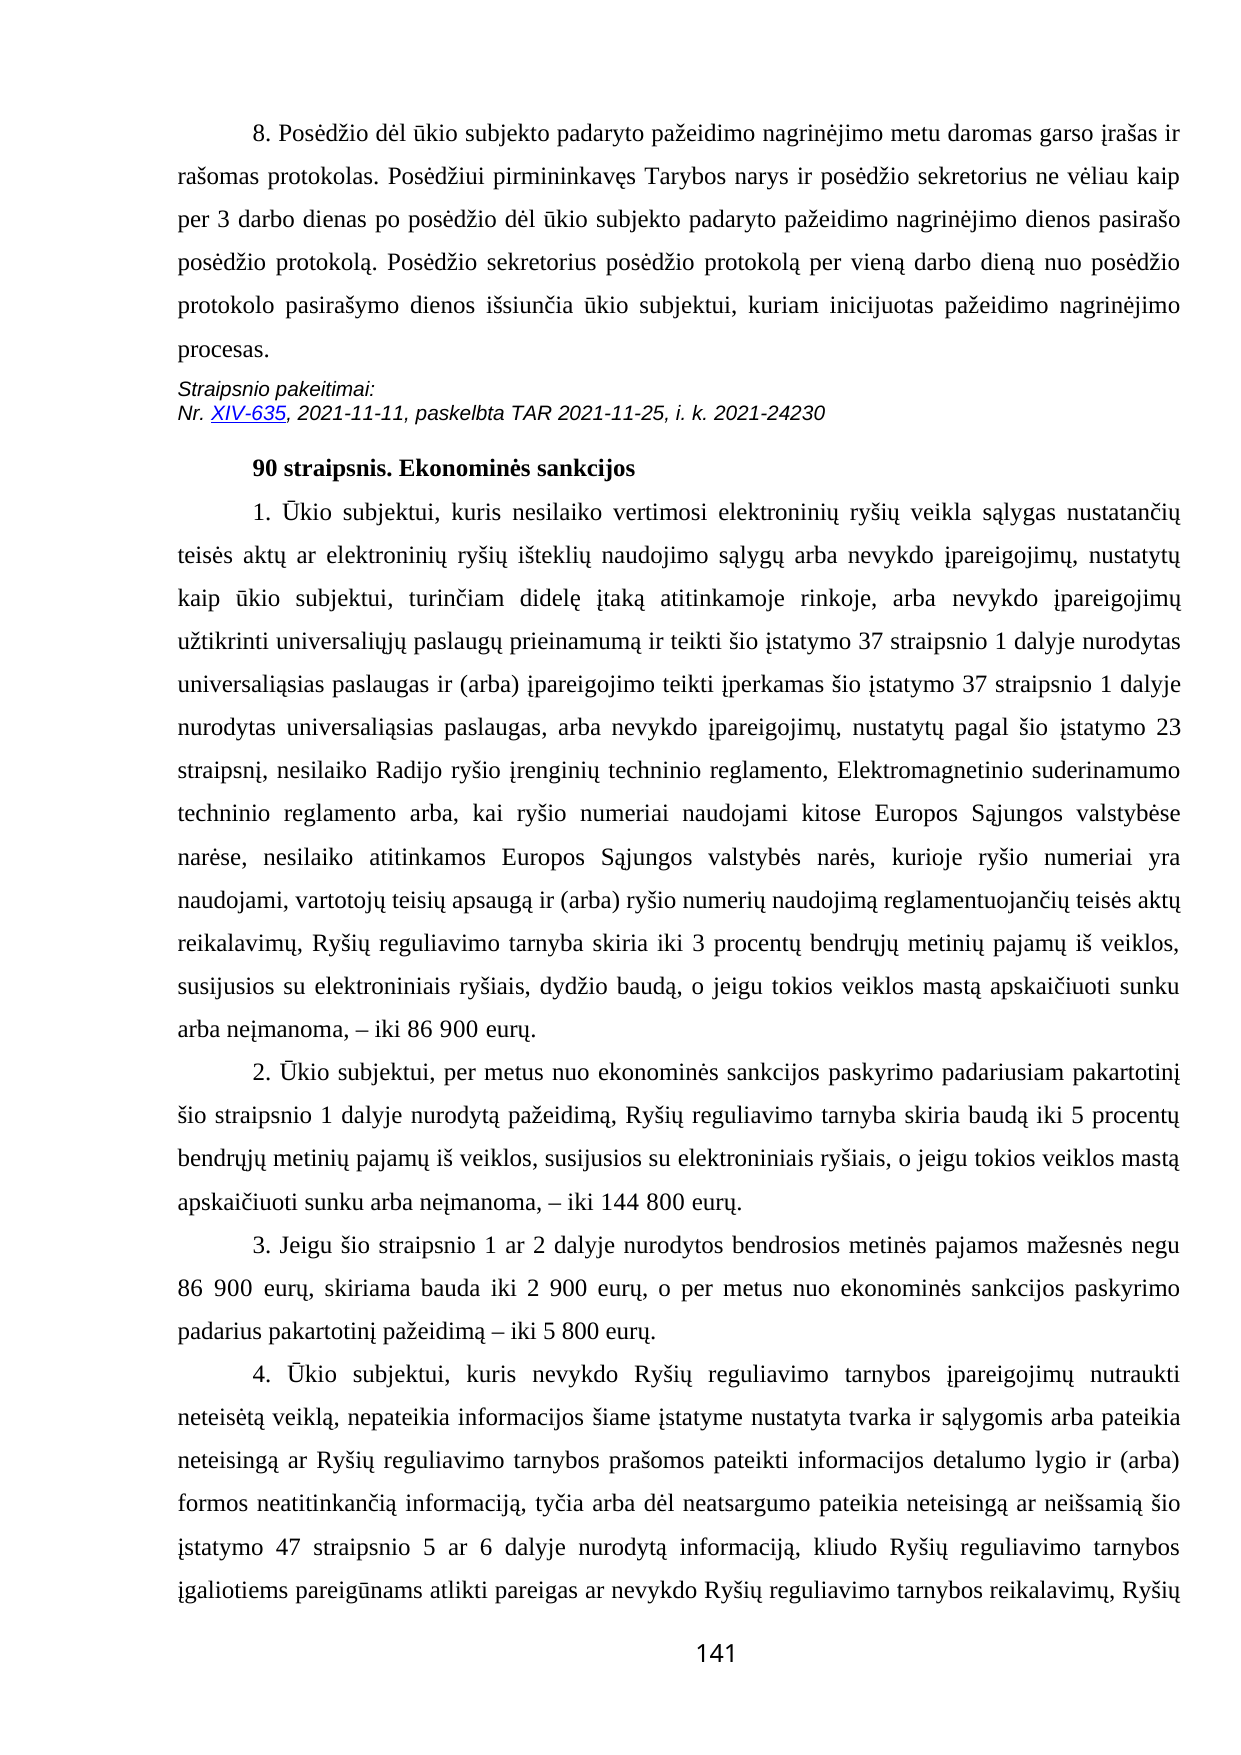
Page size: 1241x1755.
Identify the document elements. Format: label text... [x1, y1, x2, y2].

text Nr. XIV-635, 2021-11-11, paskelbta TAR 2021-11-25, i. k. 2021-24230 [177, 401, 1181, 425]
text 2. Ūkio subjektui, per metus nuo ekonominės sankcijos paskyrimo padariusiam pakartotinį šio straipsnio 1 dalyje nurodytą pažeidimą, Ryšių reguliavimo tarnyba skiria baudą iki 5 procentų bendrųjų metinių pajamų iš veiklos, susijusios su elektroniniais ryšiais, o jeigu tokios veiklos mastą apskaičiuoti sunku arba neįmanoma, – iki 144 800 eurų. [177, 1057, 1181, 1215]
text Straipsnio pakeitimai: [177, 377, 1181, 401]
text 4. Ūkio subjektui, kuris nevykdo Ryšių reguliavimo tarnybos įpareigojimų nutraukti neteisėtą veiklą, nepateikia informacijos šiame įstatyme nustatyta tvarka ir sąlygomis arba pateikia neteisingą ar Ryšių reguliavimo tarnybos prašomos pateikti informacijos detalumo lygio ir (arba) formos neatitinkančią informaciją, tyčia arba dėl neatsargumo pateikia neteisingą ar neišsamią šio įstatymo 47 straipsnio 5 ar 6 dalyje nurodytą informaciją, kliudo Ryšių reguliavimo tarnybos įgaliotiems pareigūnams atlikti pareigas ar nevykdo Ryšių reguliavimo tarnybos reikalavimų, Ryšių [177, 1359, 1181, 1603]
text 1. Ūkio subjektui, kuris nesilaiko vertimosi elektroninių ryšių veikla sąlygas nustatančių teisės aktų ar elektroninių ryšių išteklių naudojimo sąlygų arba nevykdo įpareigojimų, nustatytų kaip ūkio subjektui, turinčiam didelę įtaką atitinkamoje rinkoje, arba nevykdo įpareigojimų užtikrinti universaliųjų paslaugų prieinamumą ir teikti šio įstatymo 37 straipsnio 1 dalyje nurodytas universaliąsias paslaugas ir (arba) įpareigojimo teikti įperkamas šio įstatymo 37 straipsnio 1 dalyje nurodytas universaliąsias paslaugas, arba nevykdo įpareigojimų, nustatytų pagal šio įstatymo 23 straipsnį, nesilaiko Radijo ryšio įrenginių techninio reglamento, Elektromagnetinio suderinamumo techninio reglamento arba, kai ryšio numeriai naudojami kitose Europos Sąjungos valstybėse narėse, nesilaiko atitinkamos Europos Sąjungos valstybės narės, kurioje ryšio numeriai yra naudojami, vartotojų teisių apsaugą ir (arba) ryšio numerių naudojimą reglamentuojančių teisės aktų reikalavimų, Ryšių reguliavimo tarnyba skiria iki 3 procentų bendrųjų metinių pajamų iš veiklos, susijusios su elektroniniais ryšiais, dydžio baudą, o jeigu tokios veiklos mastą apskaičiuoti sunku arba neįmanoma, – iki 86 900 eurų. [177, 497, 1181, 1043]
text 3. Jeigu šio straipsnio 1 ar 2 dalyje nurodytos bendrosios metinės pajamos mažesnės negu 86 900 eurų, skiriama bauda iki 2 900 eurų, o per metus nuo ekonominės sankcijos paskyrimo padarius pakartotinį pažeidimą – iki 5 800 eurų. [177, 1230, 1181, 1345]
text 8. Posėdžio dėl ūkio subjekto padaryto pažeidimo nagrinėjimo metu daromas garso įrašas ir rašomas protokolas. Posėdžiui pirmininkavęs Tarybos narys ir posėdžio sekretorius ne vėliau kaip per 3 darbo dienas po posėdžio dėl ūkio subjekto padaryto pažeidimo nagrinėjimo dienos pasirašo posėdžio protokolą. Posėdžio sekretorius posėdžio protokolą per vieną darbo dieną nuo posėdžio protokolo pasirašymo dienos išsiunčia ūkio subjektui, kuriam inicijuotas pažeidimo nagrinėjimo procesas. [177, 118, 1181, 362]
text 90 straipsnis. Ekonominės sankcijos [177, 453, 1181, 482]
